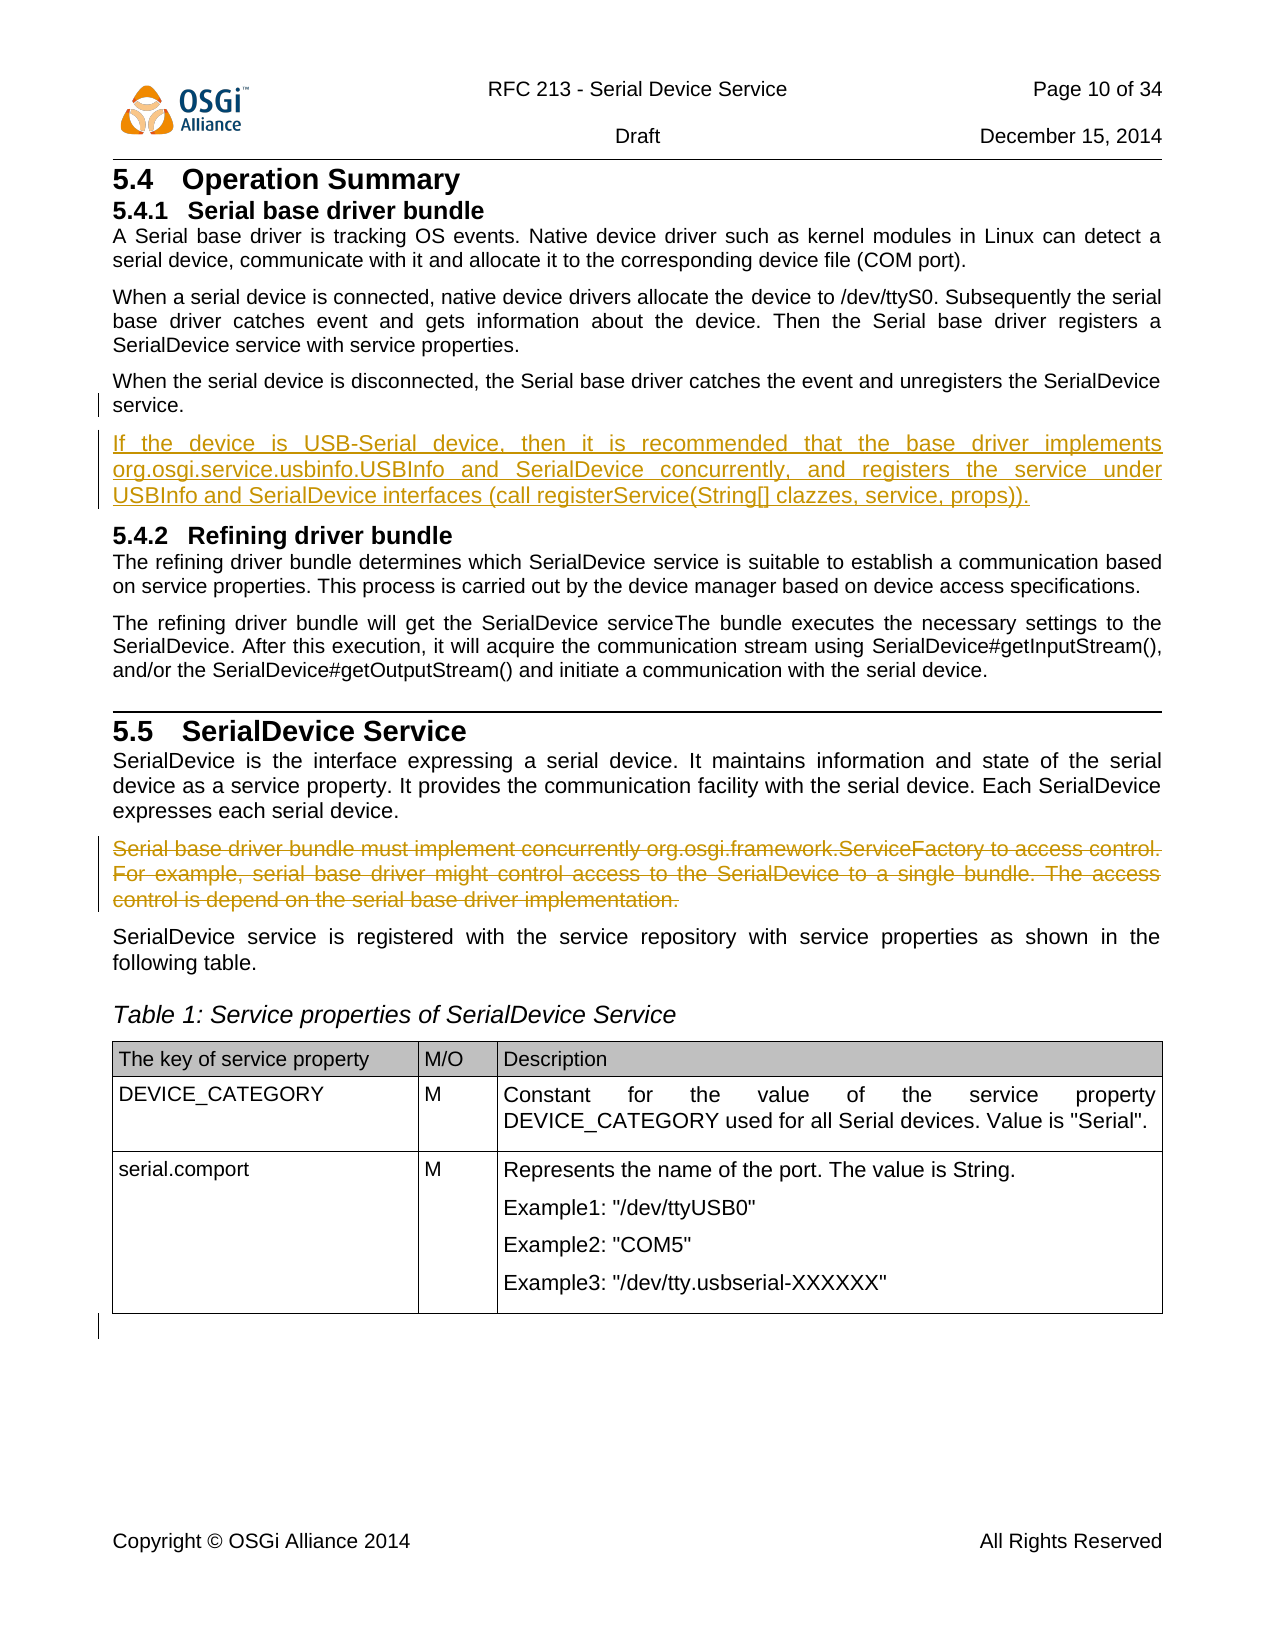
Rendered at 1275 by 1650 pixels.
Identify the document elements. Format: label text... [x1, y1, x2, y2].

text SerialDevice service is registered with the service repository with service properties as shown in the following table. [112, 924, 1162, 975]
text The refining driver bundle determines which SerialDevice service is suitable to establish a communication based on service properties. This process is carried out by the device manager based on device access specifications. [112, 550, 1162, 598]
subtitle Operation Summary [112, 160, 1162, 196]
table_header Description [498, 1042, 1162, 1076]
text SerialDevice is the interface expressing a serial device. It maintains information and state of the serial device as a service property. It provides the communication facility with the serial device. Each SerialDevice expresses each serial device. [112, 748, 1162, 824]
text If the device is USB-Serial device, then it is recommended that the base driver implements [112, 429, 1162, 452]
table_header The key of service property [113, 1042, 418, 1076]
table_cell DEVICE_CATEGORY [113, 1077, 418, 1151]
table_cell M [419, 1152, 497, 1313]
subtitle SerialDevice Service [112, 712, 1162, 748]
text USBInfo and SerialDevice interfaces (call registerService(String[] clazzes, service, props)). [112, 480, 1162, 509]
text When the serial device is disconnected, the Serial base driver catches the event and unregisters the SerialDevice service. [112, 369, 1162, 417]
table_cell Represents the name of the port. The value is String. Example1: "/dev/ttyUSB0" Example2: "COM5" Example3: "/dev/tty.usbserial-XXXXXX" [498, 1152, 1162, 1313]
text Table 1: Service properties of SerialDevice Service [112, 1000, 1162, 1028]
subtitle Serial base driver bundle [112, 196, 1162, 224]
table_header M/O [419, 1042, 497, 1076]
table_cell serial.comport [113, 1152, 418, 1313]
table_cell Constant for the value of the service property DEVICE_CATEGORY used for all Serial devices. Value is "Serial". [498, 1077, 1162, 1151]
table_cell M [419, 1077, 497, 1151]
subtitle Refining driver bundle [112, 521, 1162, 550]
text When a serial device is connected, native device drivers allocate the device to /dev/ttyS0. Subsequently the serial base driver catches event and gets information about the device. Then the Serial base driver registers a SerialDevice service with service properties. [112, 285, 1162, 357]
text A Serial base driver is tracking OS events. Native device driver such as kernel modules in Linux can detect a serial device, communicate with it and allocate it to the corresponding device file (COM port). [112, 224, 1162, 272]
text The refining driver bundle will get the SerialDevice serviceThe bundle executes the necessary settings to the SerialDevice. After this execution, it will acquire the communication stream using SerialDevice#getInputStream(), and/or the SerialDevice#getOutputStream() and initiate a communication with the serial device. [112, 610, 1162, 682]
picture [113, 78, 257, 142]
text org.osgi.service.usbinfo.USBInfo and SerialDevice concurrently, and registers the service under [112, 453, 1162, 479]
